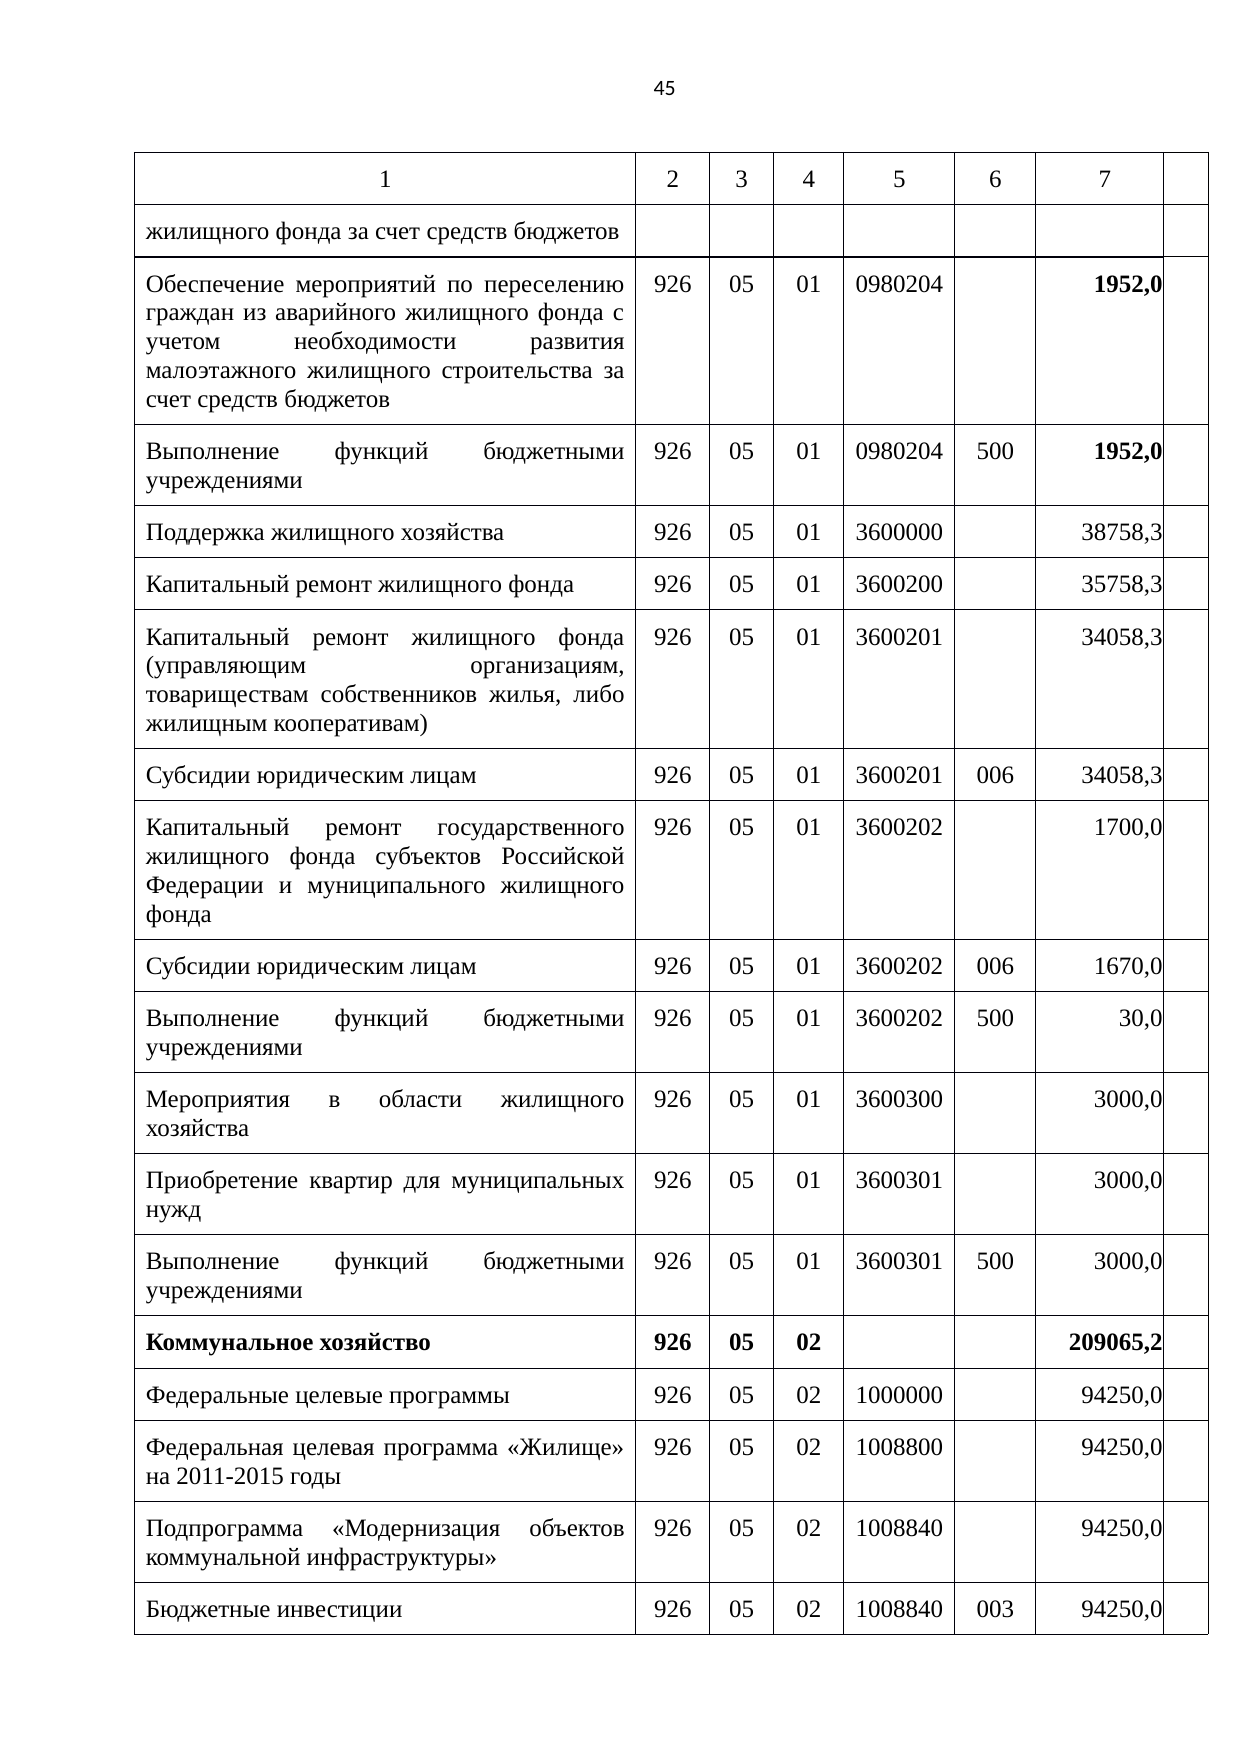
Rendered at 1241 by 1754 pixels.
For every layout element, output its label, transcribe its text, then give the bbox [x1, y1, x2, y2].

table_cell 01 [774, 610, 843, 748]
table_cell Выполнение функций бюджетными учреждениями [135, 425, 635, 505]
table_cell [1164, 425, 1208, 505]
table_cell [1164, 205, 1208, 256]
table_cell Выполнение функций бюджетными учреждениями [135, 992, 635, 1072]
table_cell 05 [710, 1369, 773, 1420]
table_cell [1164, 1502, 1208, 1582]
table_cell [774, 205, 843, 256]
table_cell [1164, 1369, 1208, 1420]
table_cell 3600300 [844, 1073, 954, 1153]
table_cell 05 [710, 558, 773, 609]
table_cell 3600202 [844, 940, 954, 991]
table_cell 02 [774, 1369, 843, 1420]
table_cell 94250,0 [1036, 1369, 1163, 1420]
table_cell [1164, 1154, 1208, 1234]
table_cell [1164, 558, 1208, 609]
table_cell Подпрограмма «Модернизация объектов коммунальной инфраструктуры» [135, 1502, 635, 1582]
table_cell Субсидии юридическим лицам [135, 940, 635, 991]
table_cell 01 [774, 749, 843, 800]
table_cell 926 [636, 1316, 709, 1367]
table_cell [1164, 1583, 1208, 1634]
table_cell 3600200 [844, 558, 954, 609]
table_cell 05 [710, 1316, 773, 1367]
table_cell 01 [774, 801, 843, 939]
table_cell 34058,3 [1036, 749, 1163, 800]
table_cell 05 [710, 1421, 773, 1501]
table_cell 01 [774, 992, 843, 1072]
table_cell Мероприятия в области жилищного хозяйства [135, 1073, 635, 1153]
table_cell [1164, 610, 1208, 748]
table_cell [955, 506, 1035, 557]
table_cell Федеральная целевая программа «Жилище» на 2011-2015 годы [135, 1421, 635, 1501]
table_cell 006 [955, 749, 1035, 800]
table_cell [1164, 992, 1208, 1072]
table_cell [636, 205, 709, 256]
table_cell 926 [636, 1073, 709, 1153]
table_cell 35758,3 [1036, 558, 1163, 609]
table_cell 05 [710, 258, 773, 424]
table_cell 926 [636, 506, 709, 557]
table_cell 926 [636, 992, 709, 1072]
table_cell 006 [955, 940, 1035, 991]
table_cell Приобретение квартир для муниципальных нужд [135, 1154, 635, 1234]
table_cell 05 [710, 1502, 773, 1582]
table_cell 30,0 [1036, 992, 1163, 1072]
table_cell 94250,0 [1036, 1421, 1163, 1501]
table_cell 926 [636, 610, 709, 748]
table_cell 1008840 [844, 1583, 954, 1634]
table_cell 05 [710, 1154, 773, 1234]
table_cell 926 [636, 258, 709, 424]
table_cell 02 [774, 1421, 843, 1501]
table_cell 500 [955, 992, 1035, 1072]
table_cell [955, 205, 1035, 256]
table_cell 1670,0 [1036, 940, 1163, 991]
table_cell 02 [774, 1502, 843, 1582]
table_cell [1164, 506, 1208, 557]
table_cell 05 [710, 506, 773, 557]
table_cell 926 [636, 801, 709, 939]
table_header 6 [955, 153, 1035, 204]
table_cell 3600202 [844, 992, 954, 1072]
table_cell [1164, 801, 1208, 939]
table_cell [710, 205, 773, 256]
table_cell 1952,0 [1036, 425, 1163, 505]
table_header 3 [710, 153, 773, 204]
table_cell 05 [710, 1583, 773, 1634]
table_cell [1164, 940, 1208, 991]
table_cell [1164, 1421, 1208, 1501]
table_cell 3000,0 [1036, 1235, 1163, 1315]
table_cell [1164, 1316, 1208, 1367]
table_cell 0980204 [844, 425, 954, 505]
table_cell Субсидии юридическим лицам [135, 749, 635, 800]
table_cell 05 [710, 1235, 773, 1315]
table_cell 94250,0 [1036, 1583, 1163, 1634]
table_cell [955, 1421, 1035, 1501]
table_cell 926 [636, 1421, 709, 1501]
table_cell 01 [774, 1235, 843, 1315]
table_cell [955, 1502, 1035, 1582]
table_cell Капитальный ремонт жилищного фонда (управляющим организациям, товариществам собственников жилья, либо жилищным кооперативам) [135, 610, 635, 748]
table_header 5 [844, 153, 954, 204]
table_cell 01 [774, 425, 843, 505]
table_cell 926 [636, 425, 709, 505]
table_cell 38758,3 [1036, 506, 1163, 557]
table_cell 02 [774, 1316, 843, 1367]
table_cell [955, 610, 1035, 748]
table_cell Капитальный ремонт государственного жилищного фонда субъектов Российской Федерации и муниципального жилищного фонда [135, 801, 635, 939]
table_cell [844, 1316, 954, 1367]
table_cell 01 [774, 258, 843, 424]
table_cell 1008800 [844, 1421, 954, 1501]
table_cell 01 [774, 940, 843, 991]
table_cell 02 [774, 1583, 843, 1634]
table_cell [955, 1073, 1035, 1153]
table_cell 34058,3 [1036, 610, 1163, 748]
table_cell 926 [636, 749, 709, 800]
table_cell 0980204 [844, 258, 954, 424]
table_cell [955, 1369, 1035, 1420]
table_cell 3000,0 [1036, 1073, 1163, 1153]
table_header 4 [774, 153, 843, 204]
table_cell Выполнение функций бюджетными учреждениями [135, 1235, 635, 1315]
table_cell 500 [955, 1235, 1035, 1315]
table_header 2 [636, 153, 709, 204]
table_cell Поддержка жилищного хозяйства [135, 506, 635, 557]
table_cell 05 [710, 749, 773, 800]
table_cell 1700,0 [1036, 801, 1163, 939]
table_cell Бюджетные инвестиции [135, 1583, 635, 1634]
table_cell 3600000 [844, 506, 954, 557]
table_cell 94250,0 [1036, 1502, 1163, 1582]
table_cell Коммунальное хозяйство [135, 1316, 635, 1367]
table_cell 926 [636, 1235, 709, 1315]
table_cell 926 [636, 1154, 709, 1234]
table_cell 01 [774, 1154, 843, 1234]
table_cell Капитальный ремонт жилищного фонда [135, 558, 635, 609]
table_cell 3600201 [844, 749, 954, 800]
table_cell [955, 258, 1035, 424]
table_cell 01 [774, 1073, 843, 1153]
table_cell [955, 558, 1035, 609]
table_cell 05 [710, 425, 773, 505]
table_cell 003 [955, 1583, 1035, 1634]
table_cell 926 [636, 1369, 709, 1420]
table_cell 3600301 [844, 1154, 954, 1234]
table_cell 926 [636, 940, 709, 991]
table_cell [955, 801, 1035, 939]
table_cell 05 [710, 801, 773, 939]
table_cell 05 [710, 992, 773, 1072]
table_cell [844, 205, 954, 256]
table_cell Обеспечение мероприятий по переселению граждан из аварийного жилищного фонда с учетом необходимости развития малоэтажного жилищного строительства за счет средств бюджетов [135, 258, 635, 424]
table_cell [955, 1316, 1035, 1367]
table_header 7 [1036, 153, 1163, 204]
table_cell жилищного фонда за счет средств бюджетов [135, 205, 635, 256]
table_cell 05 [710, 1073, 773, 1153]
table_cell 1000000 [844, 1369, 954, 1420]
table_cell [1164, 257, 1208, 424]
table_cell 3000,0 [1036, 1154, 1163, 1234]
table_header 1 [135, 153, 635, 204]
table_cell 500 [955, 425, 1035, 505]
table_cell 01 [774, 506, 843, 557]
table_cell 3600301 [844, 1235, 954, 1315]
table_cell 05 [710, 610, 773, 748]
table_cell 1952,0 [1036, 258, 1163, 424]
table_cell 926 [636, 1502, 709, 1582]
table_cell 05 [710, 940, 773, 991]
table_cell [1164, 1235, 1208, 1315]
table_cell 926 [636, 1583, 709, 1634]
table_cell 3600202 [844, 801, 954, 939]
table_cell [1164, 1073, 1208, 1153]
table_cell 1008840 [844, 1502, 954, 1582]
table_header [1164, 153, 1208, 204]
table_cell [1036, 205, 1163, 256]
table_cell 926 [636, 558, 709, 609]
table_cell 209065,2 [1036, 1316, 1163, 1367]
table_cell 3600201 [844, 610, 954, 748]
table_cell [955, 1154, 1035, 1234]
table_cell [1164, 749, 1208, 800]
table_cell 01 [774, 558, 843, 609]
table_cell Федеральные целевые программы [135, 1369, 635, 1420]
